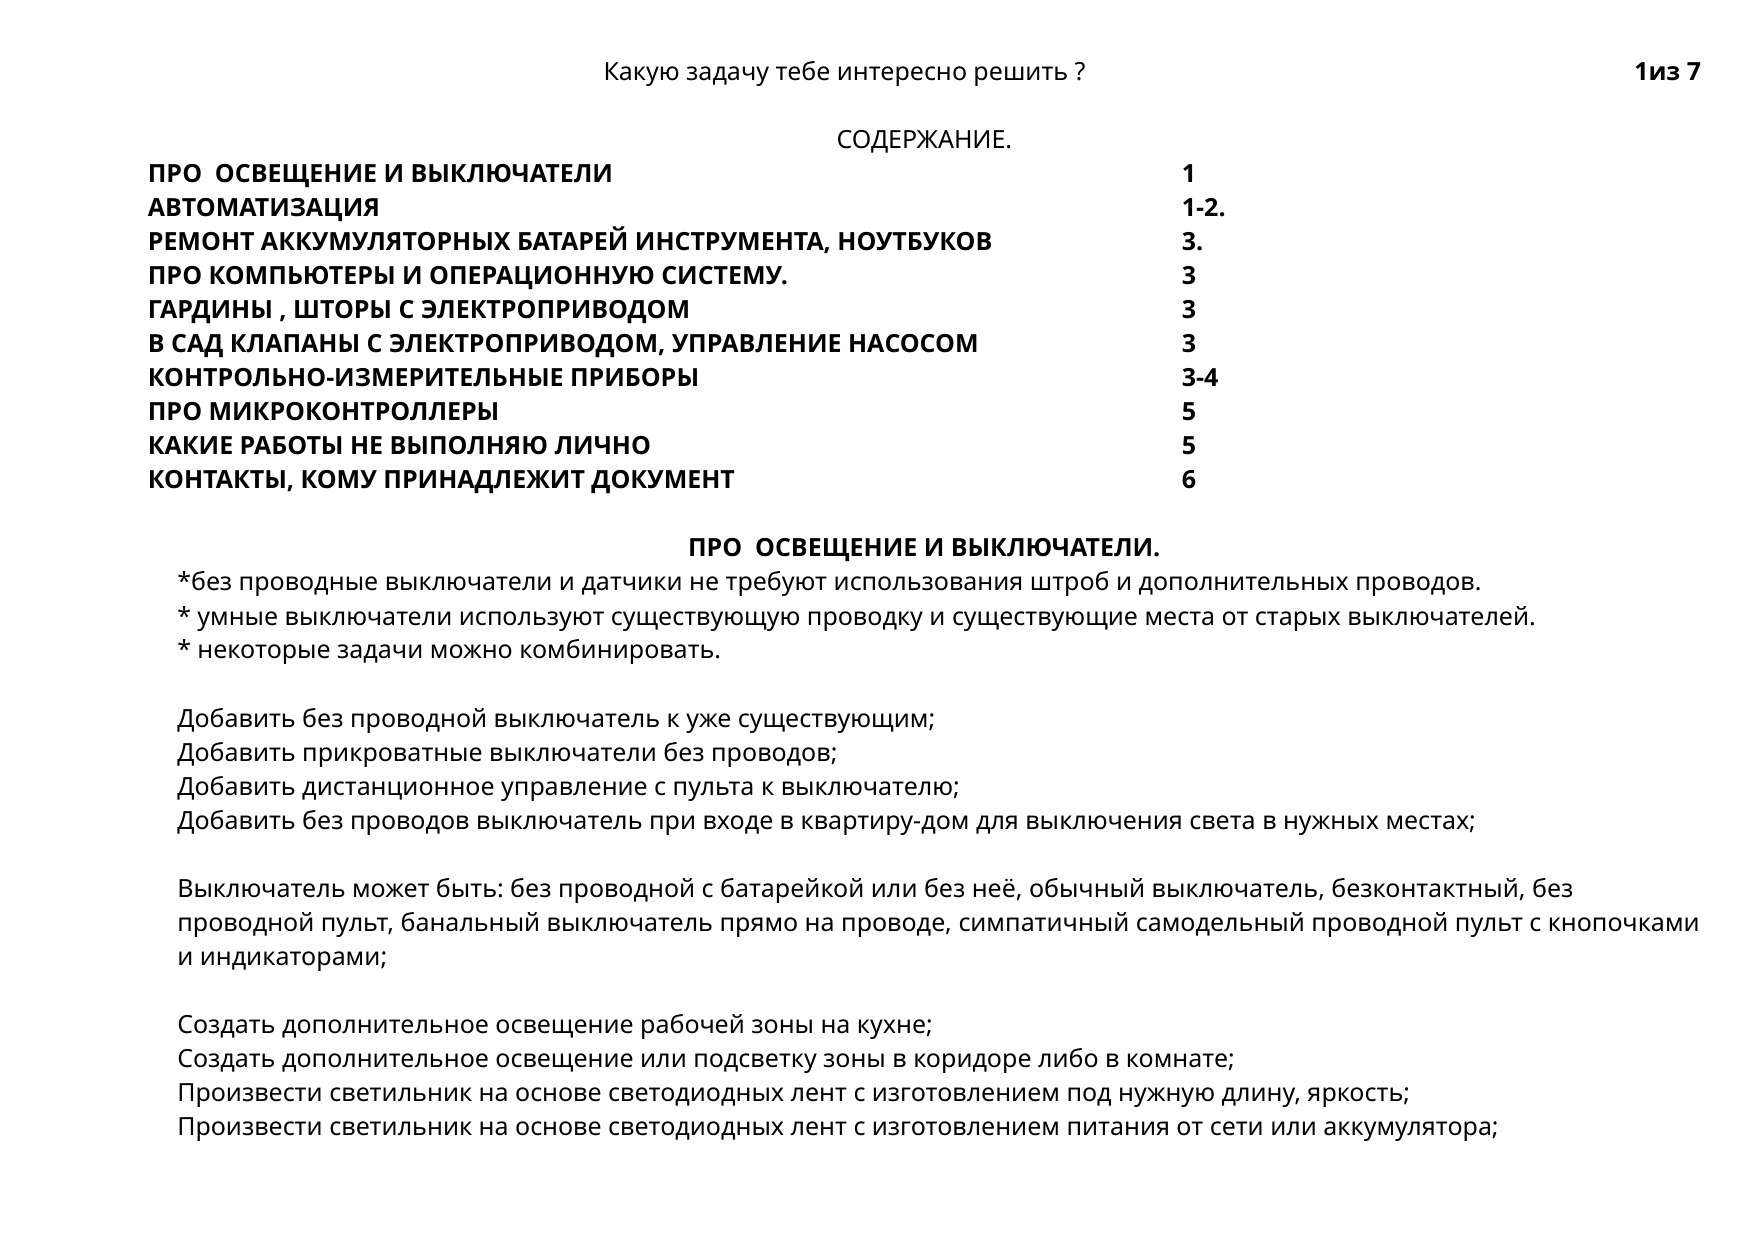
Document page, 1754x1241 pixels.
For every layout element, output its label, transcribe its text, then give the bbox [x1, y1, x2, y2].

text Добавить без проводной выключатель к уже существующим; [177, 700, 1701, 734]
text СОДЕРЖАНИЕ. [148, 121, 1701, 155]
text ПРО ОСВЕЩЕНИЕ И ВЫКЛЮЧАТЕЛИ. [148, 496, 1701, 564]
text В САД КЛАПАНЫ С ЭЛЕКТРОПРИВОДОМ, УПРАВЛЕНИЕ НАСОСОМ 3 КОНТРОЛЬНО-ИЗМЕРИТЕЛЬНЫЕ ПРИБОРЫ 3-4 ПРО МИКРОКОНТРОЛЛЕРЫ 5 КАКИЕ РАБОТЫ НЕ ВЫПОЛНЯЮ ЛИЧНО 5 КОНТАКТЫ, КОМУ ПРИНАДЛЕЖИТ ДОКУМЕНТ 6 [148, 326, 1701, 496]
text Добавить прикроватные выключатели без проводов; [177, 734, 1701, 768]
text Добавить без проводов выключатель при входе в квартиру-дом для выключения света в нужных местах; [177, 802, 1701, 837]
text Выключатель может быть: без проводной с батарейкой или без неё, обычный выключатель, безконтактный, без проводной пульт, банальный выключатель прямо на проводе, симпатичный самодельный проводной пульт с кнопочками и индикаторами; [177, 837, 1701, 1007]
text Добавить дистанционное управление с пульта к выключателю; [177, 768, 1701, 802]
text * умные выключатели используют существующую проводку и существующие места от старых выключателей. [177, 598, 1701, 632]
text ПРО ОСВЕЩЕНИЕ И ВЫКЛЮЧАТЕЛИ 1 АВТОМАТИЗАЦИЯ 1-2. [148, 155, 1701, 223]
text Создать дополнительное освещение или подсветку зоны в коридоре либо в комнате; Произвести светильник на основе светодиодных лент с изготовлением под нужную длину, яркость; Произвести светильник на основе светодиодных лент с изготовлением питания от сети или аккумулятора; [177, 1041, 1701, 1143]
text РЕМОНТ АККУМУЛЯТОРНЫХ БАТАРЕЙ ИНСТРУМЕНТА, НОУТБУКОВ 3. [148, 223, 1701, 257]
text * некоторые задачи можно комбинировать. [177, 632, 1701, 666]
text ПРО КОМПЬЮТЕРЫ И ОПЕРАЦИОННУЮ СИСТЕМУ. 3 ГАРДИНЫ , ШТОРЫ С ЭЛЕКТРОПРИВОДОМ 3 [148, 257, 1701, 326]
text *без проводные выключатели и датчики не требуют использования штроб и дополнительных проводов. [177, 564, 1701, 598]
text Создать дополнительное освещение рабочей зоны на кухне; [177, 1007, 1701, 1041]
